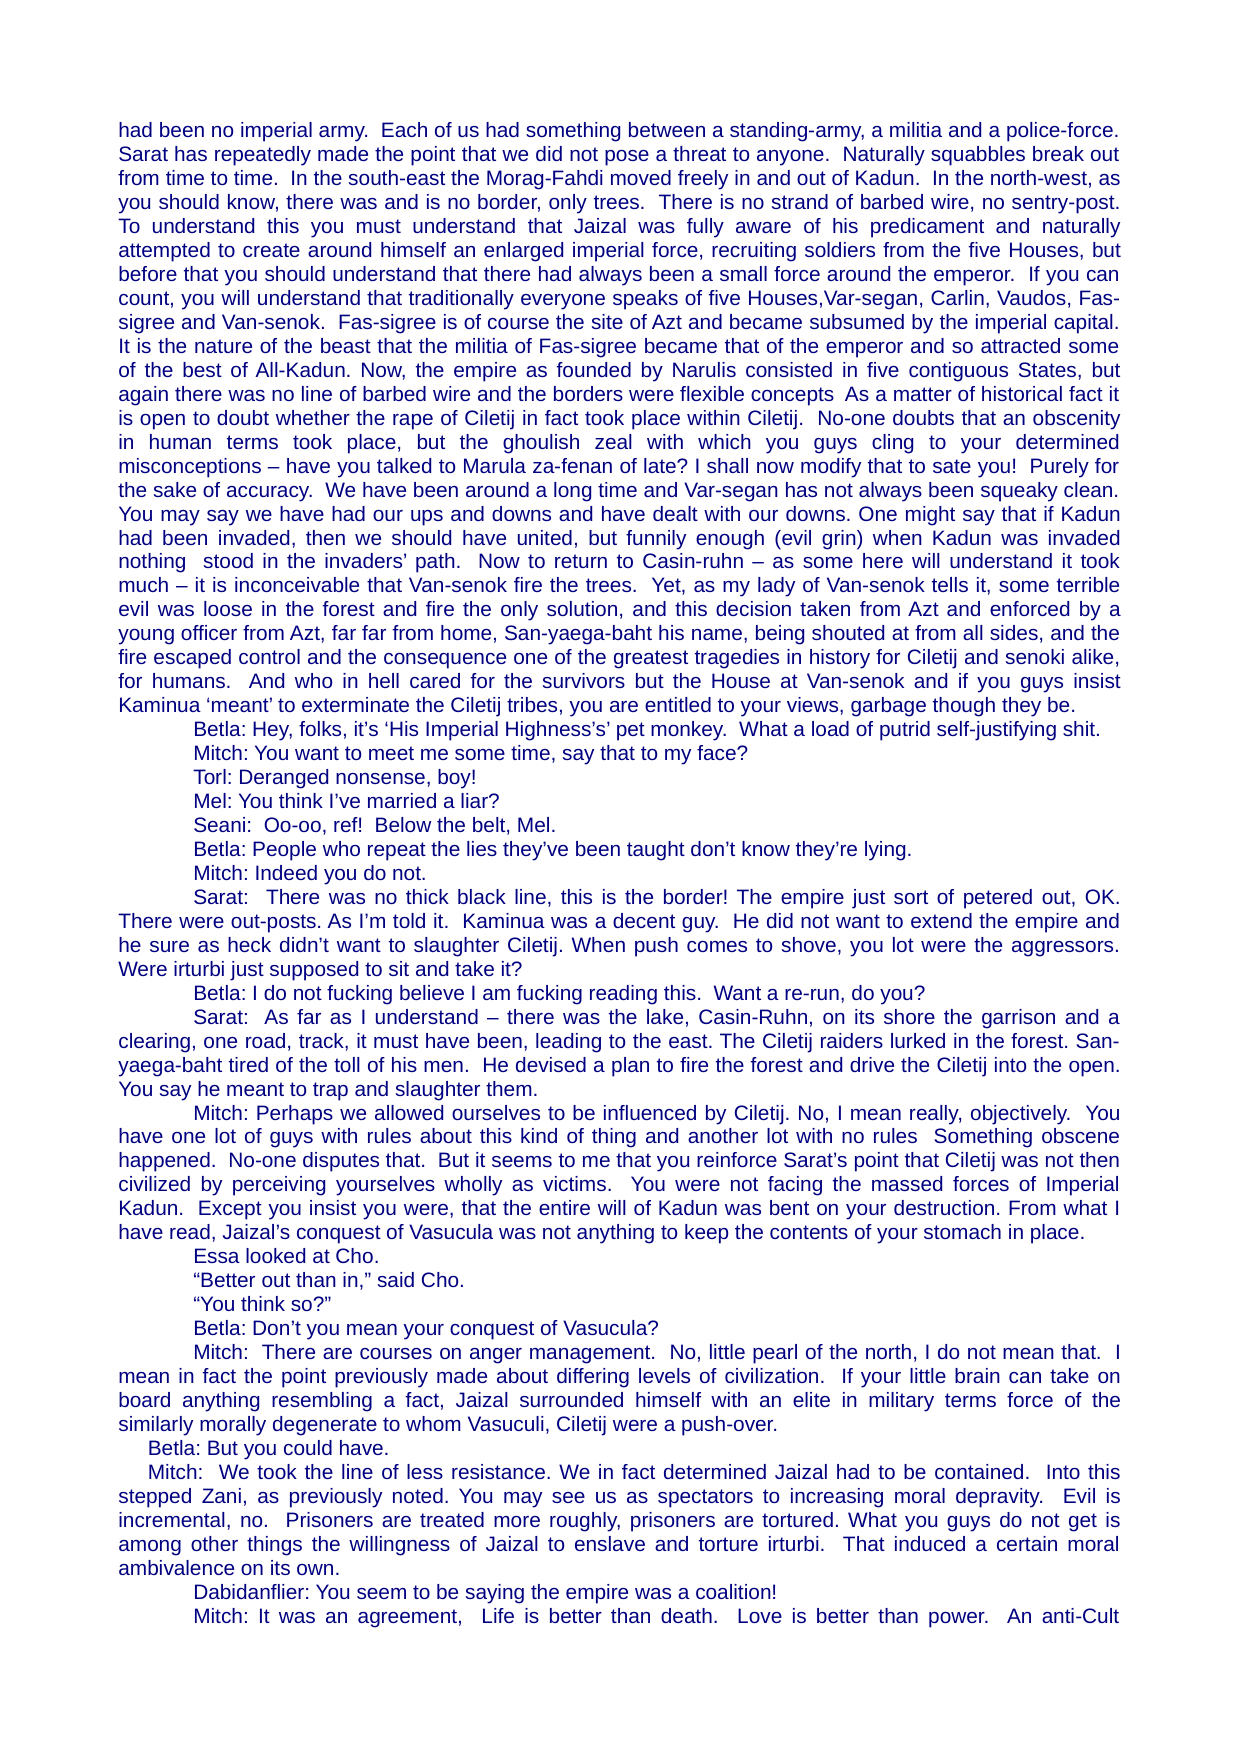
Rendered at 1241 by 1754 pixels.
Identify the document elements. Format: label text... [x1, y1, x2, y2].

text Essa looked at Cho. [118, 1244, 1122, 1268]
text “Better out than in,” said Cho. [118, 1268, 1122, 1292]
text Seani: Oo-oo, ref! Below the belt, Mel. [118, 813, 1122, 837]
text had been no imperial army. Each of us had something between a standing-army, a militia and a police-force. Sarat has repeatedly made the point that we did not pose a threat to anyone. Naturally squabbles break out from time to time. In the south-east the Morag-Fahdi moved freely in and out of Kadun. In the north-west, as you should know, there was and is no border, only trees. There is no strand of barbed wire, no sentry-post. To understand this you must understand that Jaizal was fully aware of his predicament and naturally attempted to create around himself an enlarged imperial force, recruiting soldiers from the five Houses, but before that you should understand that there had always been a small force around the emperor. If you can count, you will understand that traditionally everyone speaks of five Houses,Var-segan, Carlin, Vaudos, Fas-sigree and Van-senok. Fas-sigree is of course the site of Azt and became subsumed by the imperial capital. It is the nature of the beast that the militia of Fas-sigree became that of the emperor and so attracted some of the best of All-Kadun. Now, the empire as founded by Narulis consisted in five contiguous States, but again there was no line of barbed wire and the borders were flexible concepts As a matter of historical fact it is open to doubt whether the rape of Ciletij in fact took place within Ciletij. No-one doubts that an obscenity in human terms took place, but the ghoulish zeal with which you guys cling to your determined misconceptions – have you talked to Marula za-fenan of late? I shall now modify that to sate you! Purely for the sake of accuracy. We have been around a long time and Var-segan has not always been squeaky clean. You may say we have had our ups and downs and have dealt with our downs. One might say that if Kadun had been invaded, then we should have united, but funnily enough (evil grin) when Kadun was invaded nothing stood in the invaders’ path. Now to return to Casin-ruhn – as some here will understand it took much – it is inconceivable that Van-senok fire the trees. Yet, as my lady of Van-senok tells it, some terrible evil was loose in the forest and fire the only solution, and this decision taken from Azt and enforced by a young officer from Azt, far far from home, San-yaega-baht his name, being shouted at from all sides, and the fire escaped control and the consequence one of the greatest tragedies in history for Ciletij and senoki alike, for humans. And who in hell cared for the survivors but the House at Van-senok and if you guys insist Kaminua ‘meant’ to exterminate the Ciletij tribes, you are entitled to your views, garbage though they be. [118, 118, 1122, 717]
text “You think so?” [118, 1292, 1122, 1316]
text Torl: Deranged nonsense, boy! [118, 765, 1122, 789]
text Sarat: There was no thick black line, this is the border! The empire just sort of petered out, OK. There were out-posts. As I’m told it. Kaminua was a decent guy. He did not want to extend the empire and he sure as heck didn’t want to slaughter Ciletij. When push comes to shove, you lot were the aggressors. Were irturbi just supposed to sit and take it? [118, 885, 1122, 981]
text Dabidanflier: You seem to be saying the empire was a coalition! [118, 1579, 1122, 1603]
text Betla: I do not fucking believe I am fucking reading this. Want a re-run, do you? [118, 981, 1122, 1004]
text Mitch: There are courses on anger management. No, little pearl of the north, I do not mean that. I mean in fact the point previously made about differing levels of civilization. If your little brain can take on board anything resembling a fact, Jaizal surrounded himself with an elite in military terms force of the similarly morally degenerate to whom Vasuculi, Ciletij were a push-over. [118, 1340, 1122, 1436]
text Mitch: Perhaps we allowed ourselves to be influenced by Ciletij. No, I mean really, objectively. You have one lot of guys with rules about this kind of thing and another lot with no rules Something obscene happened. No-one disputes that. But it seems to me that you reinforce Sarat’s point that Ciletij was not then civilized by perceiving yourselves wholly as victims. You were not facing the massed forces of Imperial Kadun. Except you insist you were, that the entire will of Kadun was bent on your destruction. From what I have read, Jaizal’s conquest of Vasucula was not anything to keep the contents of your stomach in place. [118, 1100, 1122, 1244]
text Sarat: As far as I understand – there was the lake, Casin-Ruhn, on its shore the garrison and a clearing, one road, track, it must have been, leading to the east. The Ciletij raiders lurked in the forest. San-yaega-baht tired of the toll of his men. He devised a plan to fire the forest and drive the Ciletij into the open. You say he meant to trap and slaughter them. [118, 1004, 1122, 1100]
text Mitch: You want to meet me some time, say that to my face? [118, 741, 1122, 765]
text Betla: Hey, folks, it’s ‘His Imperial Highness’s’ pet monkey. What a load of putrid self-justifying shit. [118, 717, 1122, 741]
text Mel: You think I’ve married a liar? [118, 789, 1122, 813]
text Betla: People who repeat the lies they’ve been taught don’t know they’re lying. [118, 837, 1122, 861]
text Mitch: Indeed you do not. [118, 861, 1122, 885]
text Mitch: It was an agreement, Life is better than death. Love is better than power. An anti-Cult [118, 1603, 1122, 1627]
text Betla: Don’t you mean your conquest of Vasucula? [118, 1316, 1122, 1340]
text Betla: But you could have. [118, 1436, 1122, 1460]
text Mitch: We took the line of less resistance. We in fact determined Jaizal had to be contained. Into this stepped Zani, as previously noted. You may see us as spectators to increasing moral depravity. Evil is incremental, no. Prisoners are treated more roughly, prisoners are tortured. What you guys do not get is among other things the willingness of Jaizal to enslave and torture irturbi. That induced a certain moral ambivalence on its own. [118, 1460, 1122, 1579]
